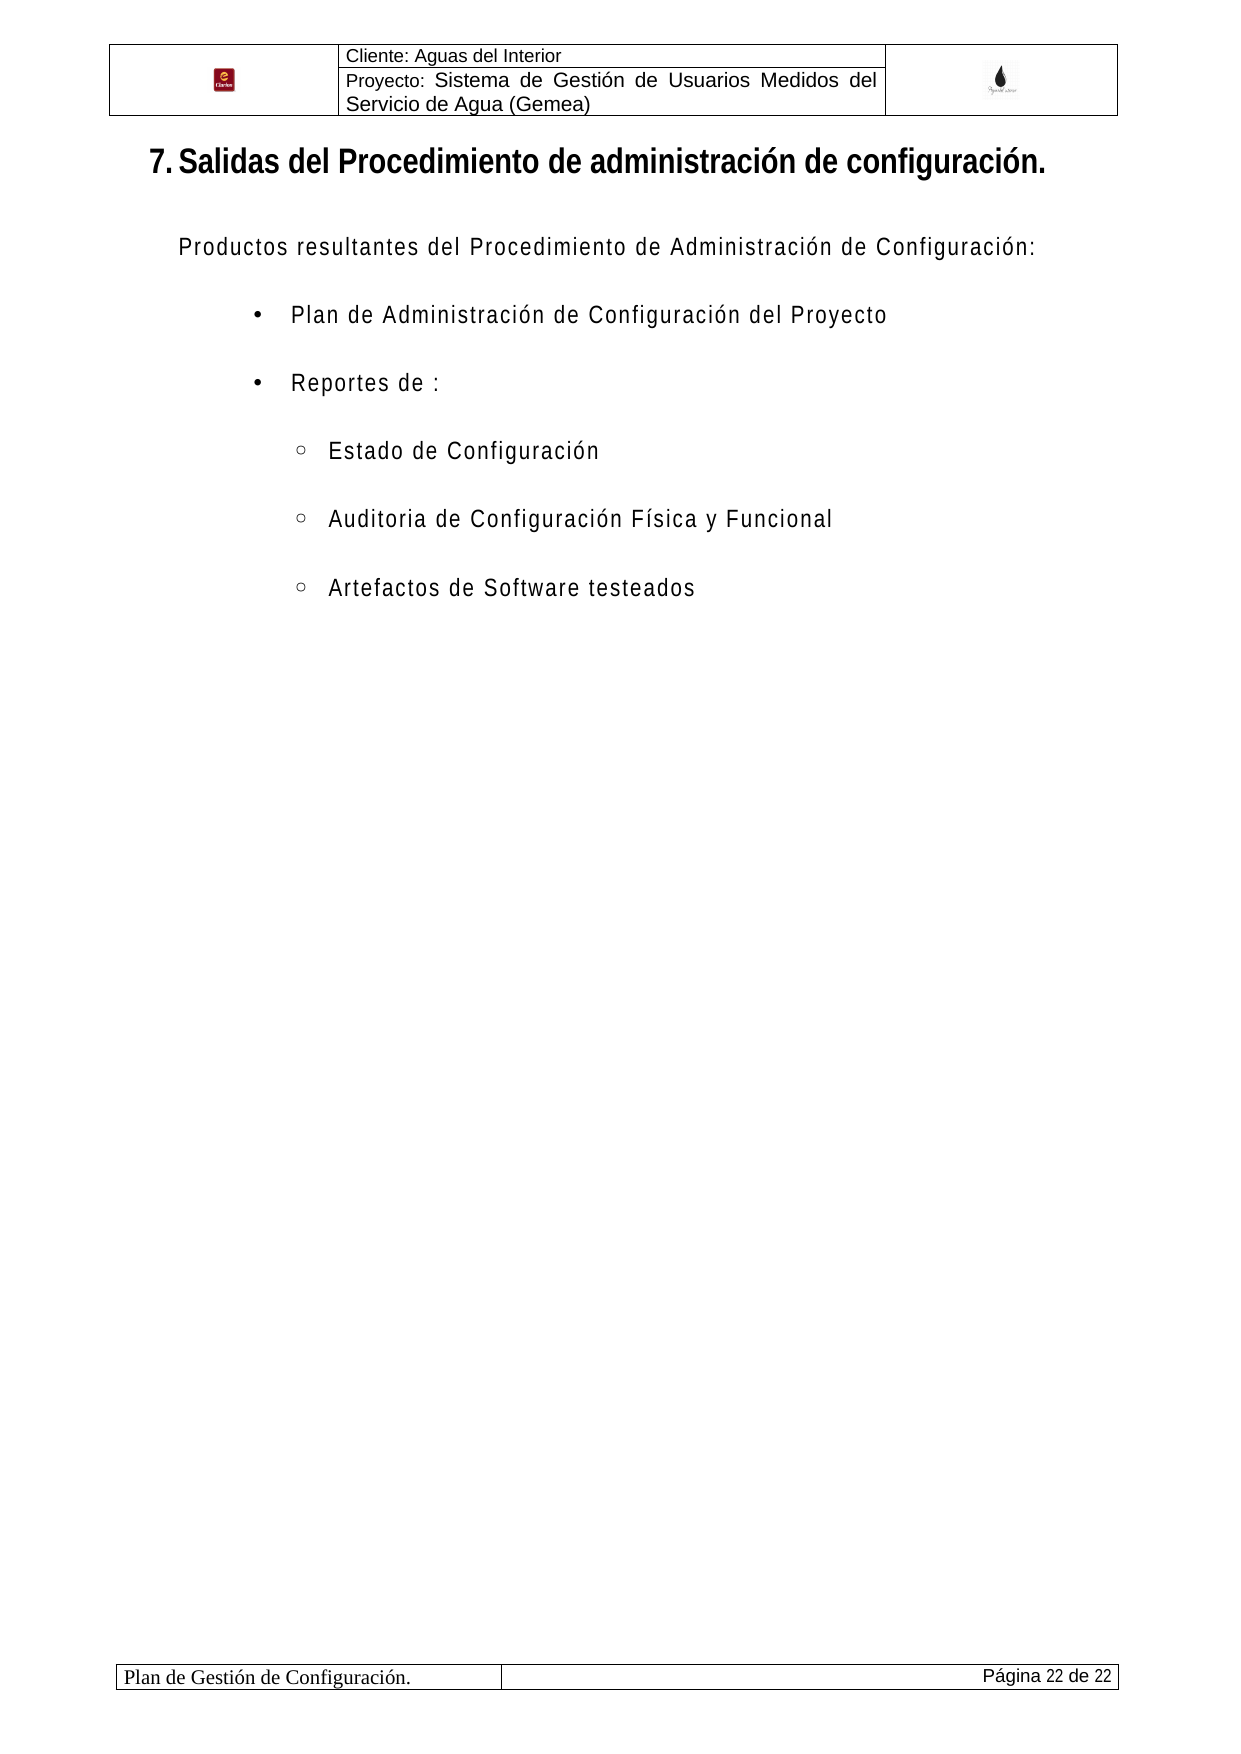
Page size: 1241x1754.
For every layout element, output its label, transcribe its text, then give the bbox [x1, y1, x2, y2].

list Artefactos de Software testeados [291, 573, 1131, 602]
list Salidas del Procedimiento de administración de configuración. [141, 140, 1131, 181]
list Estado de Configuración [291, 436, 1131, 465]
list Reportes de : [253, 368, 1131, 397]
list Productos resultantes del Procedimiento de Administración de Configuración: [178, 232, 1131, 261]
picture [207, 67, 241, 93]
list Plan de Administración de Configuración del Proyecto [253, 300, 1131, 329]
list Auditoria de Configuración Física y Funcional [291, 504, 1131, 533]
